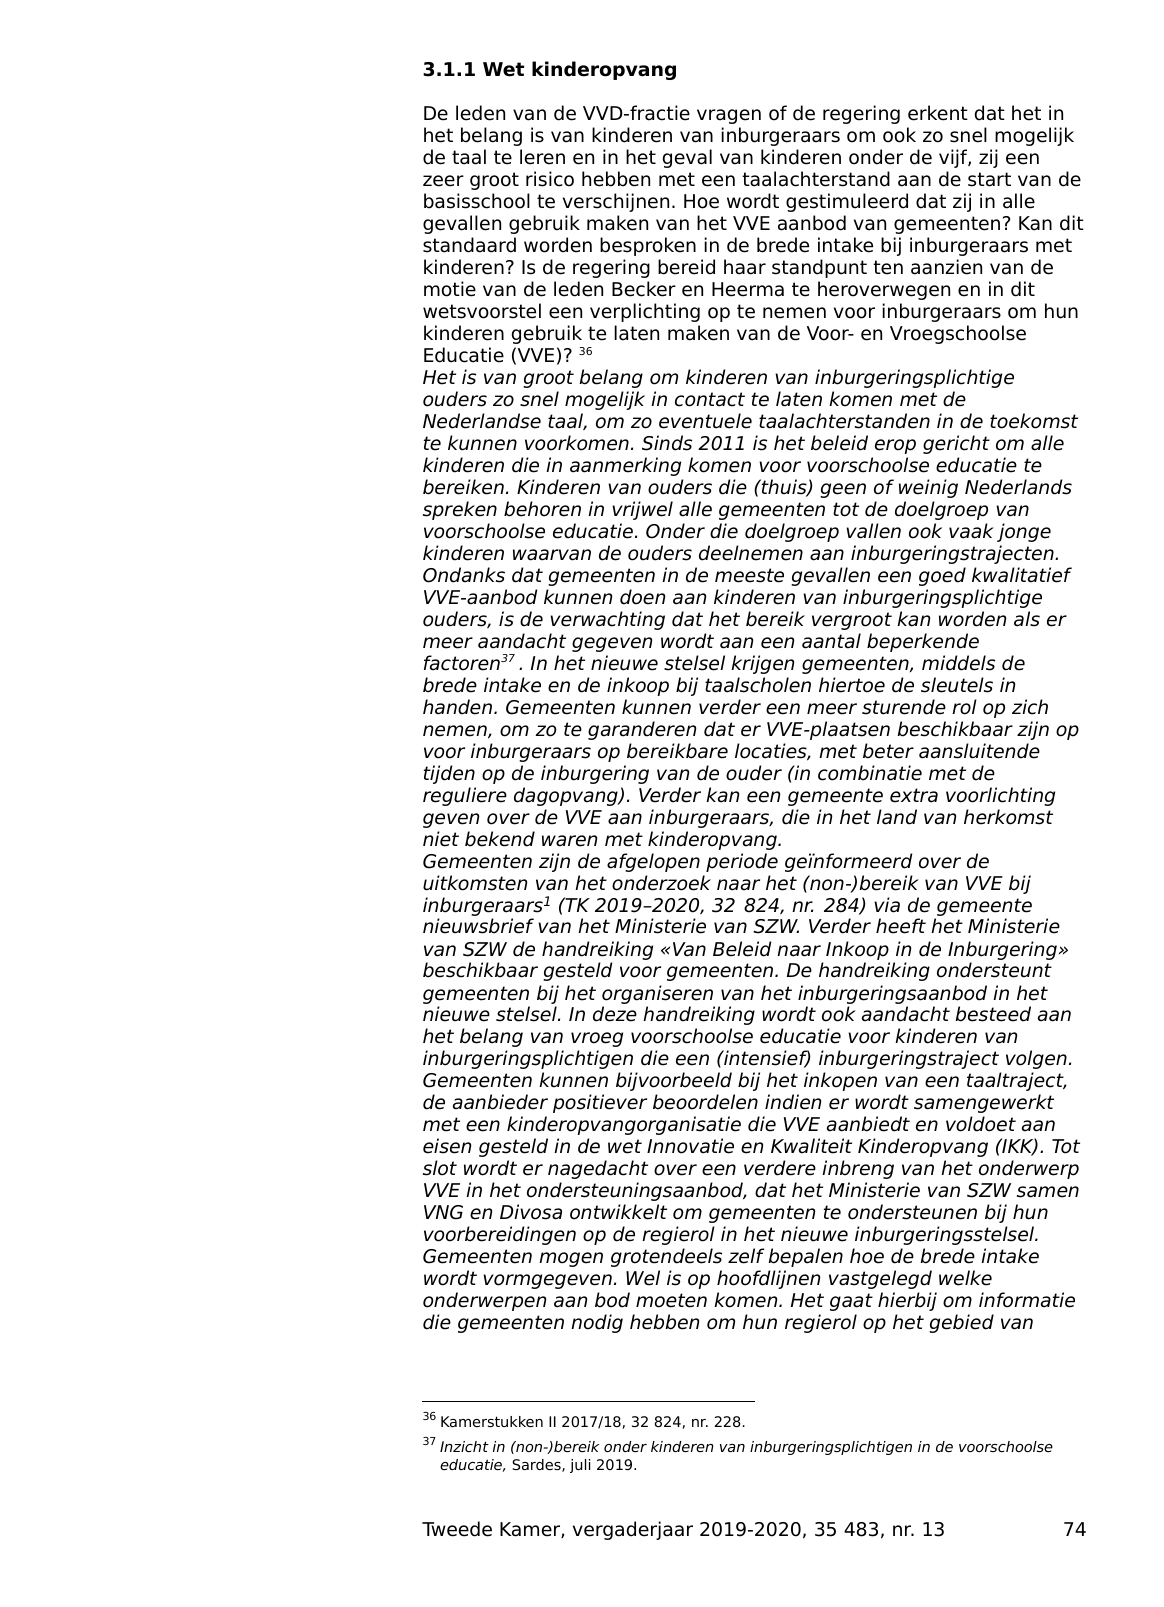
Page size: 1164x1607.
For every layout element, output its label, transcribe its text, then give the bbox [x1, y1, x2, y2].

text Kamerstukken II 2017/18, 32 824, nr. 228. [422, 1410, 1087, 1432]
text Gemeenten zijn de afgelopen periode geïnformeerd over de uitkomsten van het onderzoek naar het (non-)bereik van VVE bij inburgeraars1 (TK 2019–2020, 32 824, nr. 284) via de gemeente nieuwsbrief van het Ministerie van SZW. Verder heeft het Ministerie van SZW de handreiking «Van Beleid naar Inkoop in de Inburgering» beschikbaar gesteld voor gemeenten. De handreiking ondersteunt gemeenten bij het organiseren van het inburgeringsaanbod in het nieuwe stelsel. In deze handreiking wordt ook aandacht besteed aan het belang van vroeg voorschoolse educatie voor kinderen van inburgeringsplichtigen die een (intensief) inburgeringstraject volgen. Gemeenten kunnen bijvoorbeeld bij het inkopen van een taaltraject, de aanbieder positiever beoordelen indien er wordt samengewerkt met een kinderopvangorganisatie die VVE aanbiedt en voldoet aan eisen gesteld in de wet Innovatie en Kwaliteit Kinderopvang (IKK). Tot slot wordt er nagedacht over een verdere inbreng van het onderwerp VVE in het ondersteuningsaanbod, dat het Ministerie van SZW samen VNG en Divosa ontwikkelt om gemeenten te ondersteunen bij hun voorbereidingen op de regierol in het nieuwe inburgeringsstelsel. [422, 851, 1087, 1246]
subtitle 3.1.1 Wet kinderopvang [422, 59, 1087, 81]
text De leden van de VVD-fractie vragen of de regering erkent dat het in het belang is van kinderen van inburgeraars om ook zo snel mogelijk de taal te leren en in het geval van kinderen onder de vijf, zij een zeer groot risico hebben met een taalachterstand aan de start van de basisschool te verschijnen. Hoe wordt gestimuleerd dat zij in alle gevallen gebruik maken van het VVE aanbod van gemeenten? Kan dit standaard worden besproken in de brede intake bij inburgeraars met kinderen? Is de regering bereid haar standpunt ten aanzien van de motie van de leden Becker en Heerma te heroverwegen en in dit wetsvoorstel een verplichting op te nemen voor inburgeraars om hun kinderen gebruik te laten maken van de Voor- en Vroegschoolse Educatie (VVE)? [422, 103, 1087, 367]
text Gemeenten mogen grotendeels zelf bepalen hoe de brede intake wordt vormgegeven. Wel is op hoofdlijnen vastgelegd welke onderwerpen aan bod moeten komen. Het gaat hierbij om informatie die gemeenten nodig hebben om hun regierol op het gebied van [422, 1246, 1087, 1334]
text Inzicht in (non-)bereik onder kinderen van inburgeringsplichtigen in de voorschoolse educatie, Sardes, juli 2019. [422, 1435, 1087, 1474]
text Ondanks dat gemeenten in de meeste gevallen een goed kwalitatief VVE-aanbod kunnen doen aan kinderen van inburgeringsplichtige ouders, is de verwachting dat het bereik vergroot kan worden als er meer aandacht gegeven wordt aan een aantal beperkende factoren. In het nieuwe stelsel krijgen gemeenten, middels de brede intake en de inkoop bij taalscholen hiertoe de sleutels in handen. Gemeenten kunnen verder een meer sturende rol op zich nemen, om zo te garanderen dat er VVE-plaatsen beschikbaar zijn op voor inburgeraars op bereikbare locaties, met beter aansluitende tijden op de inburgering van de ouder (in combinatie met de reguliere dagopvang). Verder kan een gemeente extra voorlichting geven over de VVE aan inburgeraars, die in het land van herkomst niet bekend waren met kinderopvang. [422, 565, 1087, 851]
text Het is van groot belang om kinderen van inburgeringsplichtige ouders zo snel mogelijk in contact te laten komen met de Nederlandse taal, om zo eventuele taalachterstanden in de toekomst te kunnen voorkomen. Sinds 2011 is het beleid erop gericht om alle kinderen die in aanmerking komen voor voorschoolse educatie te bereiken. Kinderen van ouders die (thuis) geen of weinig Nederlands spreken behoren in vrijwel alle gemeenten tot de doelgroep van voorschoolse educatie. Onder die doelgroep vallen ook vaak jonge kinderen waarvan de ouders deelnemen aan inburgeringstrajecten. [422, 367, 1087, 565]
